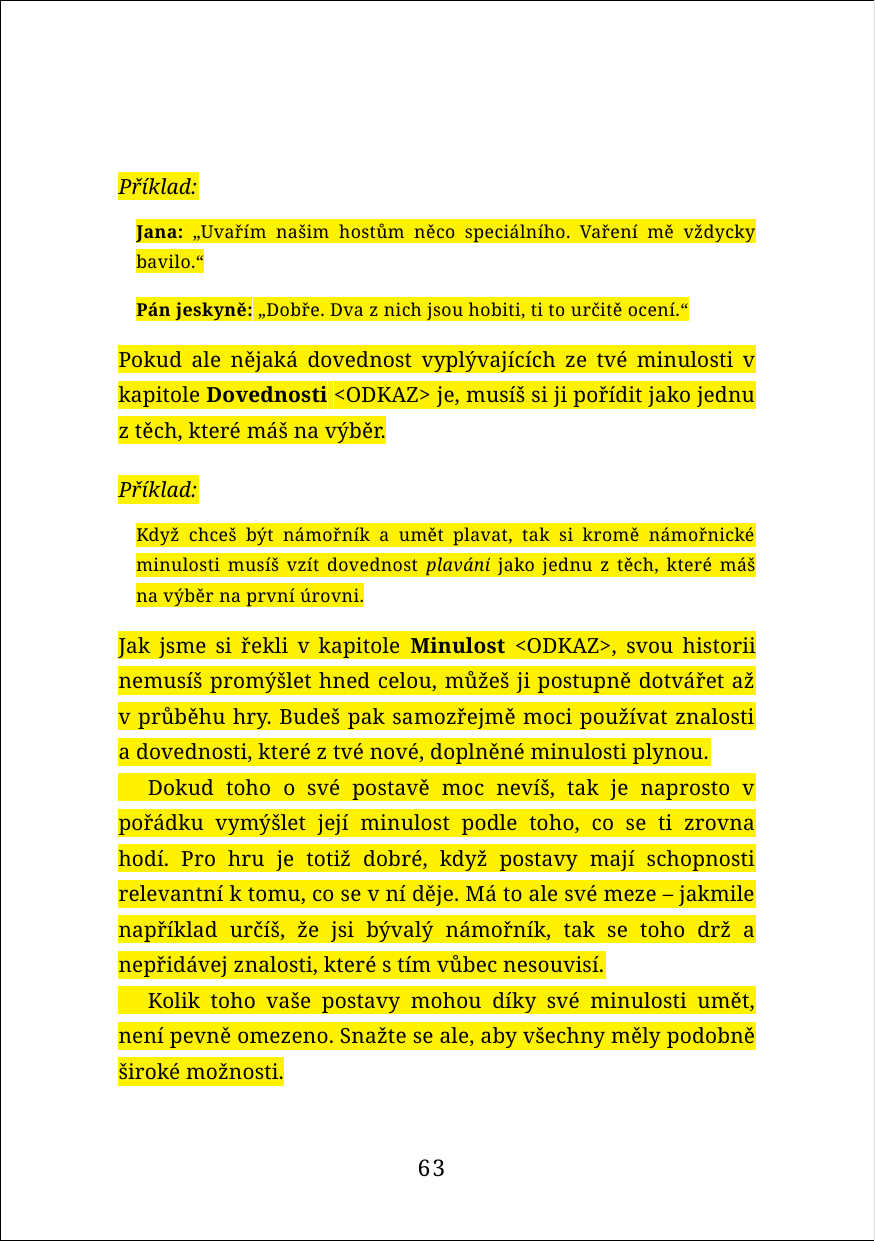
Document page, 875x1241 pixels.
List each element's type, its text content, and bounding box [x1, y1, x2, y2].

text Příklad: [118, 172, 756, 200]
text Jak jsme si řekli v kapitole Minulost <ODKAZ>, svou historii nemusíš promýšlet hned celou, můžeš ji postupně dotvářet až v průběhu hry. Budeš pak samozřejmě moci používat znalosti a dovednosti, které z tvé nové, doplněné minulosti plynou. Dokud toho o své postavě moc nevíš, tak je naprosto v pořádku vymýšlet její minulost podle toho, co se ti zrovna hodí. Pro hru je totiž dobré, když postavy mají schopnosti relevantní k tomu, co se v ní děje. Má to ale své meze – jakmile například určíš, že jsi bývalý námořník, tak se toho drž a nepřidávej znalosti, které s tím vůbec nesouvisí. Kolik toho vaše postavy mohou díky své minulosti umět, není pevně omezeno. Snažte se ale, aby všechny měly podobně široké možnosti. [118, 631, 756, 1086]
text Když chceš být námořník a umět plavat, tak si kromě námořnické minulosti musíš vzít dovednost plavání jako jednu z těch, které máš na výběr na první úrovni. [136, 523, 756, 607]
text Jana: „Uvařím našim hostům něco speciálního. Vaření mě vždycky bavilo.“ [136, 219, 756, 273]
text Pán jeskyně: „Dobře. Dva z nich jsou hobiti, ti to určitě ocení.“ [136, 297, 756, 321]
text Pokud ale nějaká dovednost vyplývajících ze tvé minulosti v kapitole Dovednosti <ODKAZ> je, musíš si ji pořídit jako jednu z těch, které máš na výběr. [118, 345, 756, 444]
text Příklad: [118, 475, 756, 504]
